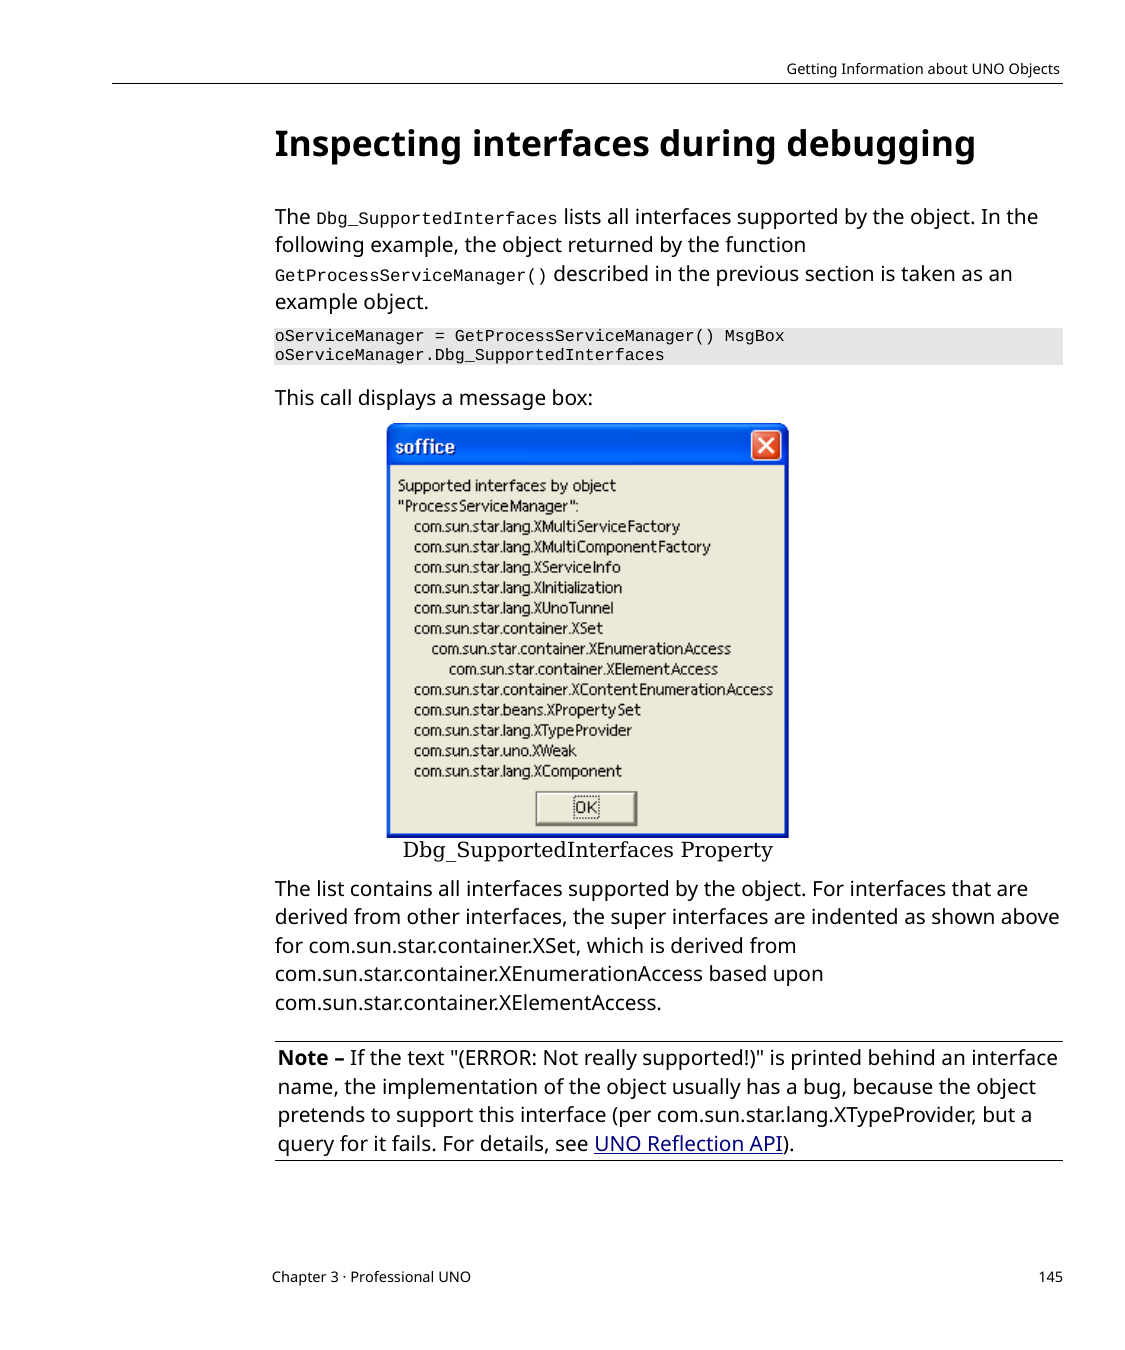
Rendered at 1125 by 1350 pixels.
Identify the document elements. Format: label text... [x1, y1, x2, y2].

list If the text "(ERROR: Not really supported!)" is printed behind an interface name, the implementation of the object usually has a bug, because the object pretends to support this interface (per com.sun.star.lang.XTypeProvider, but a query for it fails. For details, see UNO Reflection API). [274, 1042, 1063, 1160]
text Dbg_SupportedInterfaces Property [112, 838, 1063, 862]
text This call displays a message box: [274, 383, 1063, 412]
text The Dbg_SupportedInterfaces lists all interfaces supported by the object. In the following example, the object returned by the function GetProcessServiceManager() described in the previous section is taken as an example object. [274, 202, 1063, 316]
text oServiceManager = GetProcessServiceManager() MsgBox oServiceManager.Dbg_SupportedInterfaces [274, 328, 1063, 365]
subtitle Inspecting interfaces during debugging [274, 118, 1063, 166]
picture [386, 423, 789, 838]
text The list contains all interfaces supported by the object. For interfaces that are derived from other interfaces, the super interfaces are indented as shown above for com.sun.star.container.XSet, which is derived from com.sun.star.container.XEnumerationAccess based upon com.sun.star.container.XElementAccess. [274, 874, 1063, 1016]
